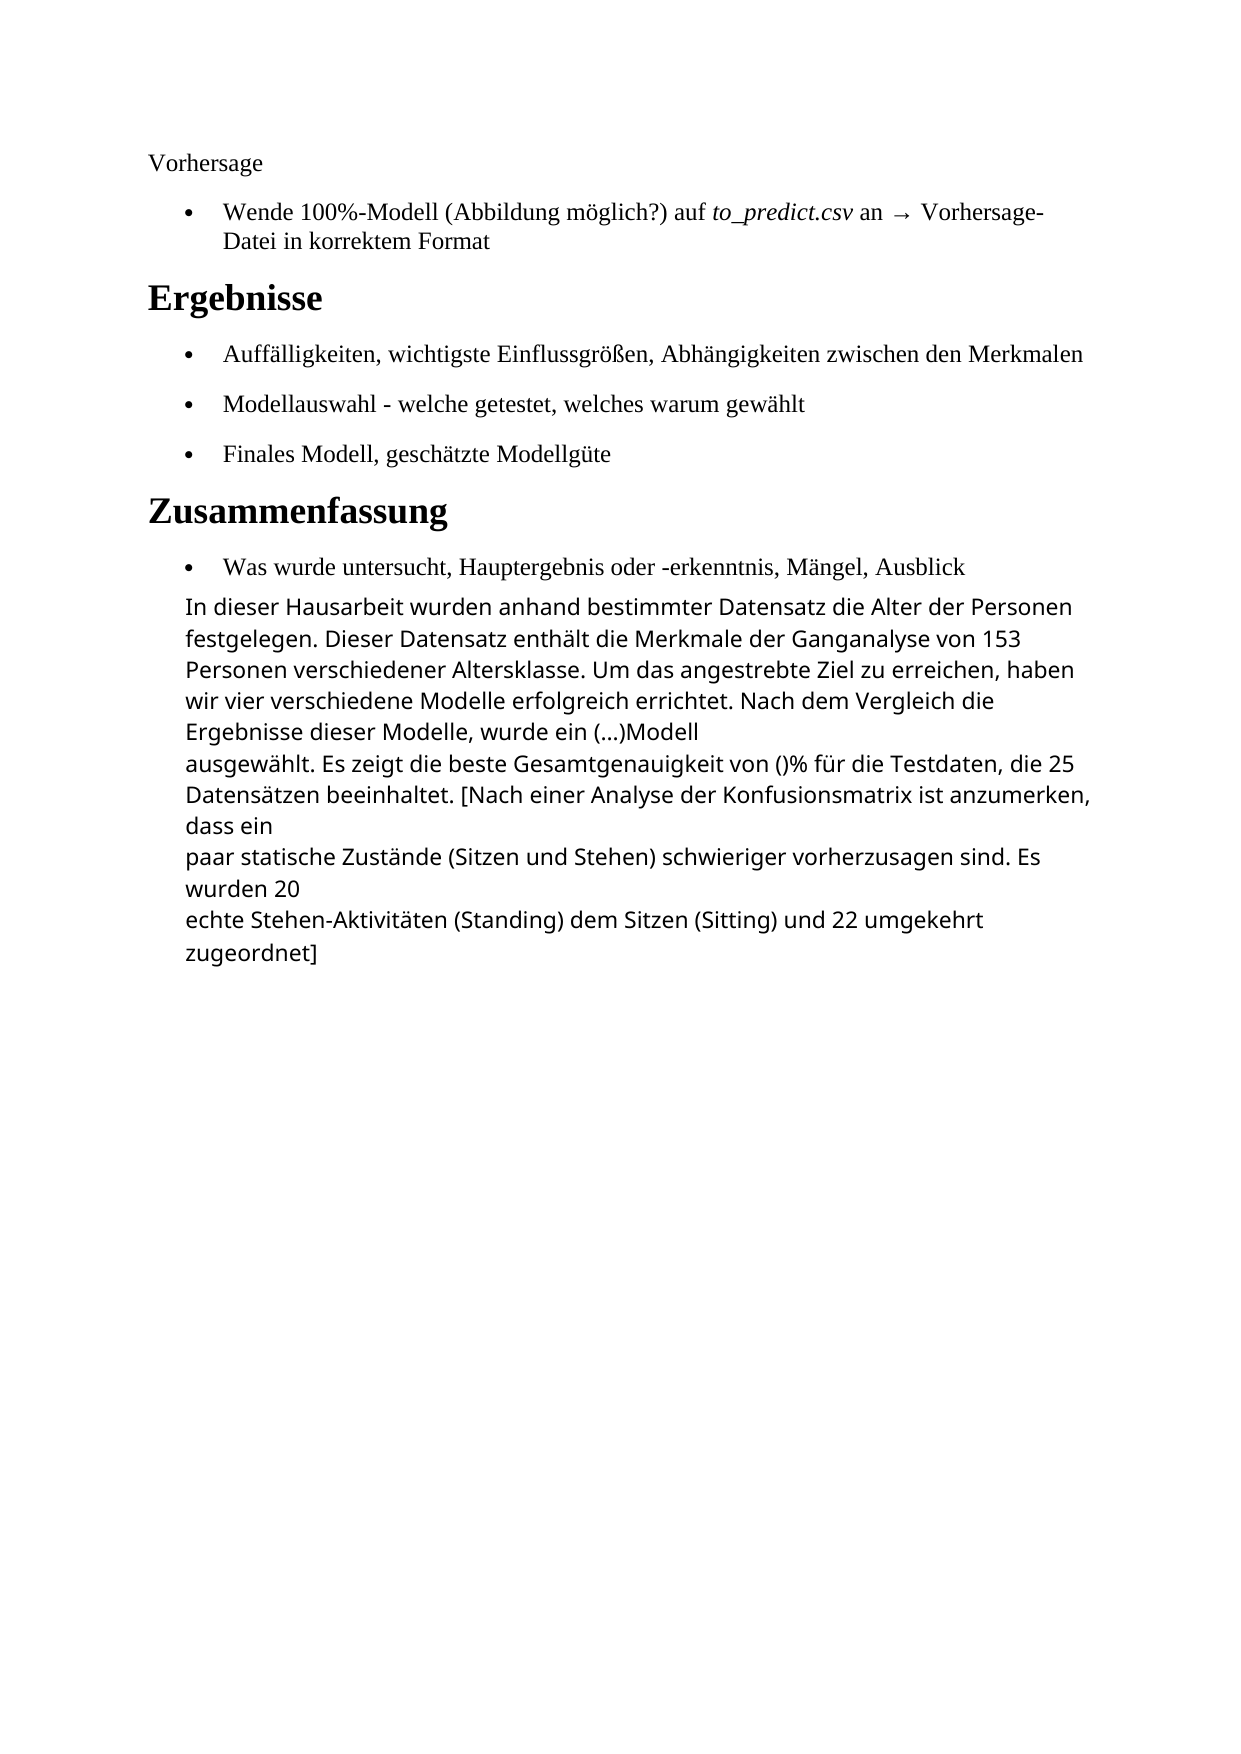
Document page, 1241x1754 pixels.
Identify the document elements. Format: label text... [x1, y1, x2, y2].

list Finales Modell, geschätzte Modellgüte [185, 439, 1093, 467]
subtitle Ergebnisse [148, 276, 1093, 319]
text Datensätzen beeinhaltet. [Nach einer Analyse der Konfusionsmatrix ist anzumerken, dass ein [185, 779, 1093, 841]
text paar statische Zustände (Sitzen und Stehen) schwieriger vorherzusagen sind. Es wurden 20 [185, 841, 1093, 904]
list Auffälligkeiten, wichtigste Einflussgrößen, Abhängigkeiten zwischen den Merkmalen [185, 339, 1093, 368]
subtitle Zusammenfassung [148, 488, 1093, 531]
text In dieser Hausarbeit wurden anhand bestimmter Datensatz die Alter der Personen festgelegen. Dieser Datensatz enthält die Merkmale der Ganganalyse von 153 Personen verschiedener Altersklasse. Um das angestrebte Ziel zu erreichen, haben wir vier verschiedene Modelle erfolgreich errichtet. Nach dem Vergleich die Ergebnisse dieser Modelle, wurde ein (…)Modell [185, 591, 1093, 748]
list Wende 100%-Modell (Abbildung möglich?) auf to_predict.csv an → Vorhersage-Datei in korrektem Format [185, 197, 1093, 255]
list Was wurde untersucht, Hauptergebnis oder -erkenntnis, Mängel, Ausblick [185, 552, 1093, 581]
text Vorhersage [148, 148, 1093, 176]
text echte Stehen-Aktivitäten (Standing) dem Sitzen (Sitting) und 22 umgekehrt zugeordnet] [185, 904, 1093, 968]
list Modellauswahl - welche getestet, welches warum gewählt [185, 389, 1093, 418]
text ausgewählt. Es zeigt die beste Gesamtgenauigkeit von ()% für die Testdaten, die 25 [185, 748, 1093, 779]
